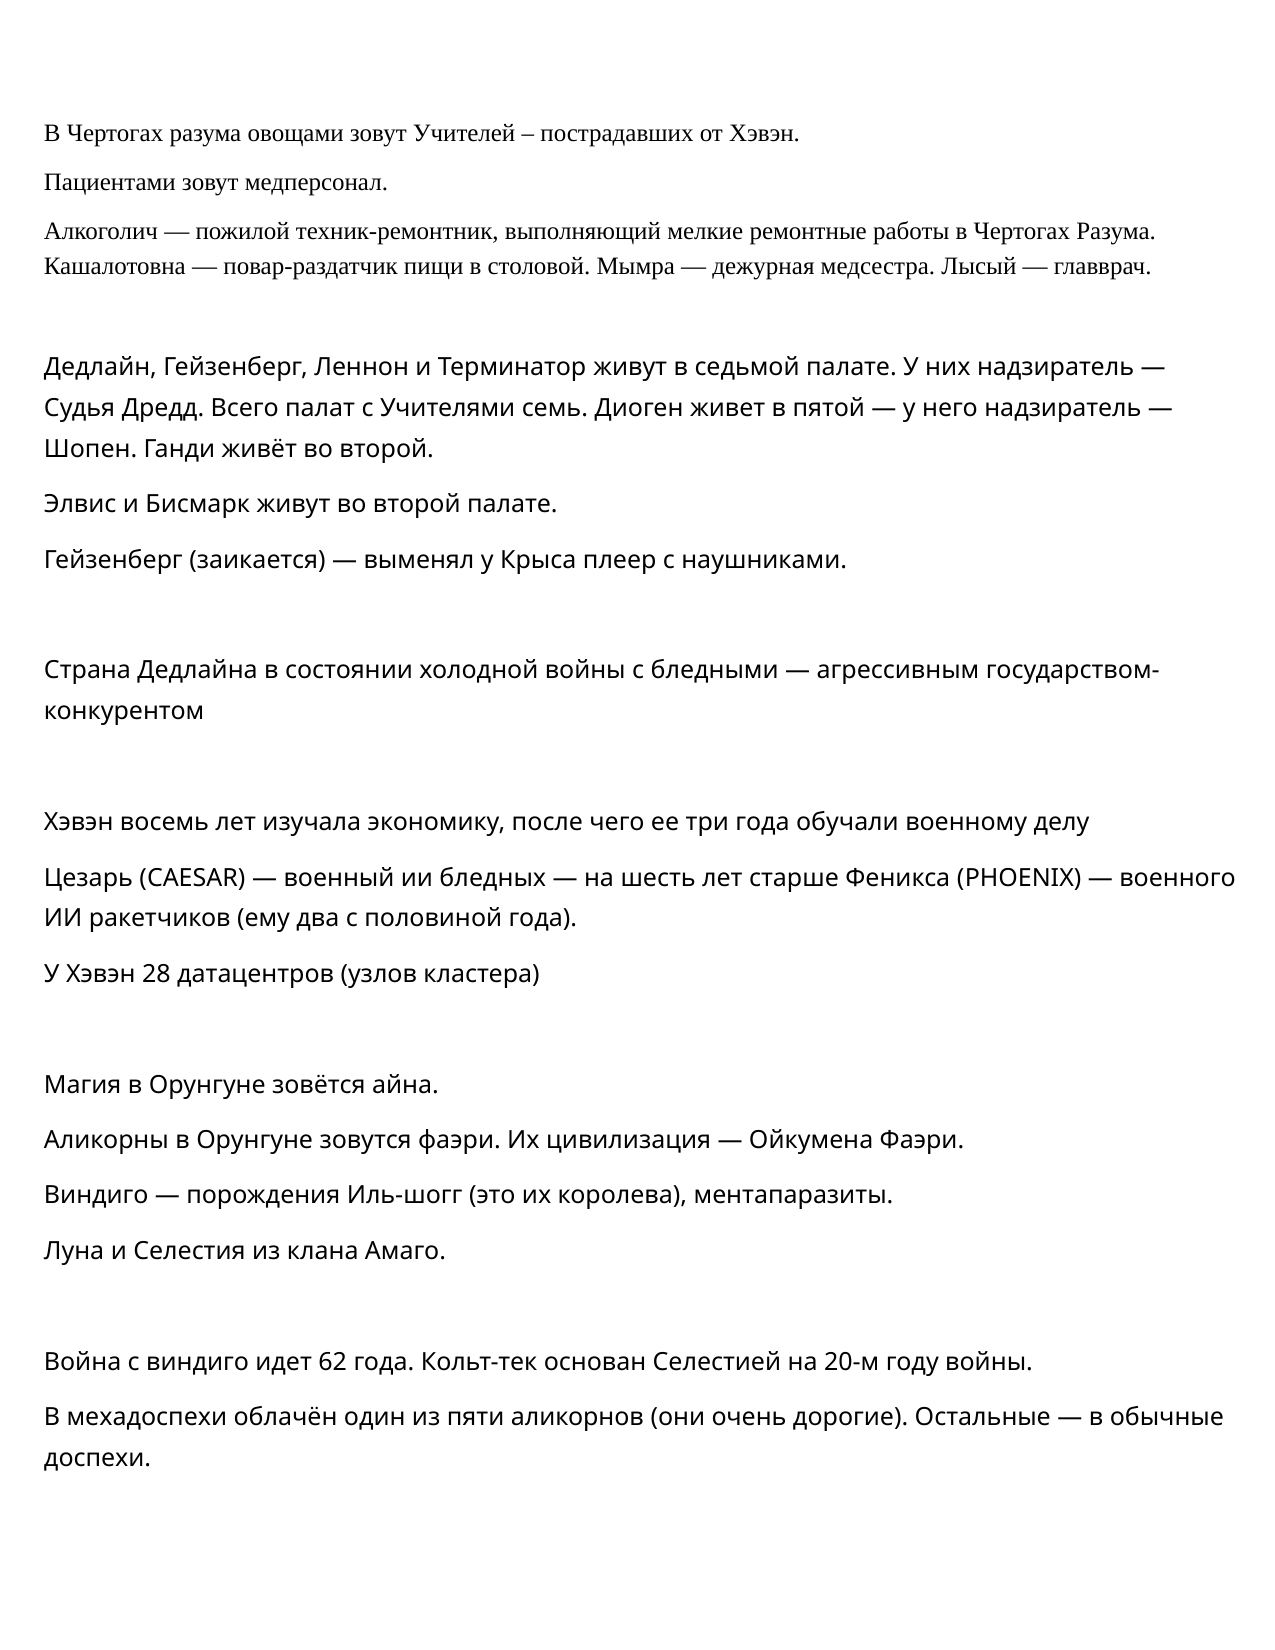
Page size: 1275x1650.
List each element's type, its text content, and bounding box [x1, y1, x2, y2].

text Луна и Селестия из клана Амаго. [44, 1233, 1236, 1267]
text Элвис и Бисмарк живут во второй палате. [44, 486, 1236, 520]
text Аликорны в Орунгуне зовутся фаэри. Их цивилизация — Ойкумена Фаэри. [44, 1122, 1236, 1156]
text Дедлайн, Гейзенберг, Леннон и Терминатор живут в седьмой палате. У них надзиратель — Судья Дредд. Всего палат с Учителями семь. Диоген живет в пятой — у него надзиратель — Шопен. Ганди живёт во второй. [44, 349, 1236, 464]
text Война с виндиго идет 62 года. Кольт-тек основан Селестией на 20-м году войны. [44, 1343, 1236, 1377]
text В мехадоспехи облачён один из пяти аликорнов (они очень дорогие). Остальные — в обычные доспехи. [44, 1399, 1236, 1474]
text Пациентами зовут медперсонал. [44, 167, 1236, 196]
text Хэвэн восемь лет изучала экономику, после чего ее три года обучали военному делу [44, 804, 1236, 838]
text У Хэвэн 28 датацентров (узлов кластера) [44, 956, 1236, 989]
text Магия в Орунгуне зовётся айна. [44, 1066, 1236, 1100]
text Страна Дедлайна в состоянии холодной войны с бледными — агрессивным государством-конкурентом [44, 652, 1236, 727]
text Гейзенберг (заикается) — выменял у Крыса плеер с наушниками. [44, 541, 1236, 575]
text Цезарь (CAESAR) — военный ии бледных — на шесть лет старше Феникса (PHOENIX) — военного ИИ ракетчиков (ему два с половиной года). [44, 859, 1236, 934]
text Алкоголич — пожилой техник-ремонтник, выполняющий мелкие ремонтные работы в Чертогах Разума. Кашалотовна — повар-раздатчик пищи в столовой. Мымра — дежурная медсестра. Лысый — главврач. [44, 216, 1236, 279]
text В Чертогах разума овощами зовут Учителей – пострадавших от Хэвэн. [44, 118, 1236, 147]
text Виндиго — порождения Иль-шогг (это их королева), ментапаразиты. [44, 1177, 1236, 1211]
